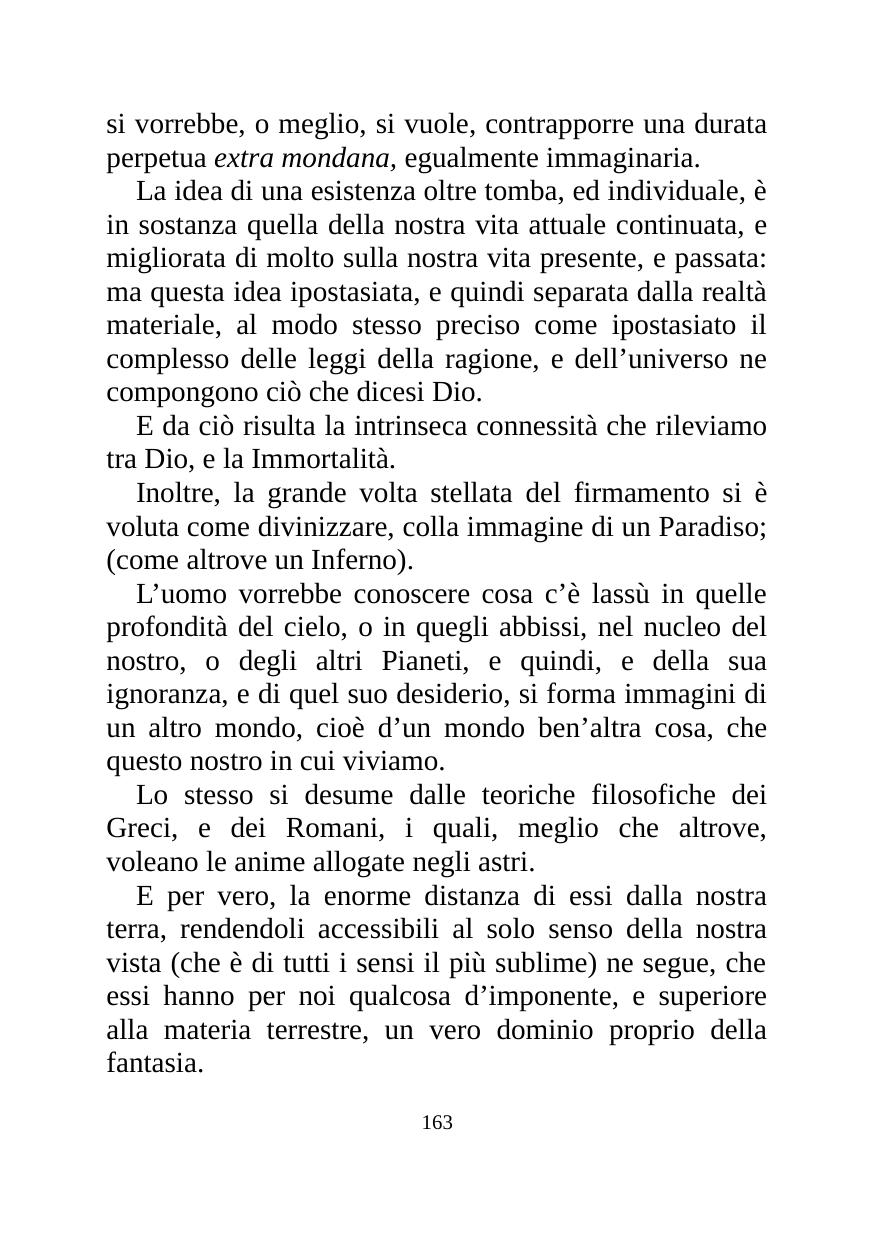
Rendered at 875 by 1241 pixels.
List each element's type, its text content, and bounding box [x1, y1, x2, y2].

text E per vero, la enorme distanza di essi dalla nostra terra, rendendoli accessibili al solo senso della nostra vista (che è di tutti i sensi il più sublime) ne segue, che essi hanno per noi qualcosa d’imponente, e superiore alla materia terrestre, un vero dominio proprio della fantasia. [106, 878, 768, 1079]
text L’uomo vorrebbe conoscere cosa c’è lassù in quelle profondità del cielo, o in quegli abbissi, nel nucleo del nostro, o degli altri Pianeti, e quindi, e della sua ignoranza, e di quel suo desiderio, si forma immagini di un altro mondo, cioè d’un mondo ben’altra cosa, che questo nostro in cui viviamo. [106, 576, 768, 777]
text Lo stesso si desume dalle teoriche filosofiche dei Greci, e dei Romani, i quali, meglio che altrove, voleano le anime allogate negli astri. [106, 777, 768, 878]
text E da ciò risulta la intrinseca connessità che rileviamo tra Dio, e la Immortalità. [106, 408, 768, 475]
text La idea di una esistenza oltre tomba, ed individuale, è in sostanza quella della nostra vita attuale continuata, e migliorata di molto sulla nostra vita presente, e passata: ma questa idea ipostasiata, e quindi separata dalla realtà materiale, al modo stesso preciso come ipostasiato il complesso delle leggi della ragione, e dell’universo ne compongono ciò che dicesi Dio. [106, 173, 768, 408]
text Inoltre, la grande volta stellata del firmamento si è voluta come divinizzare, colla immagine di un Paradiso; (come altrove un Inferno). [106, 475, 768, 576]
text si vorrebbe, o meglio, si vuole, contrapporre una durata perpetua extra mondana, egualmente immaginaria. [106, 106, 768, 173]
